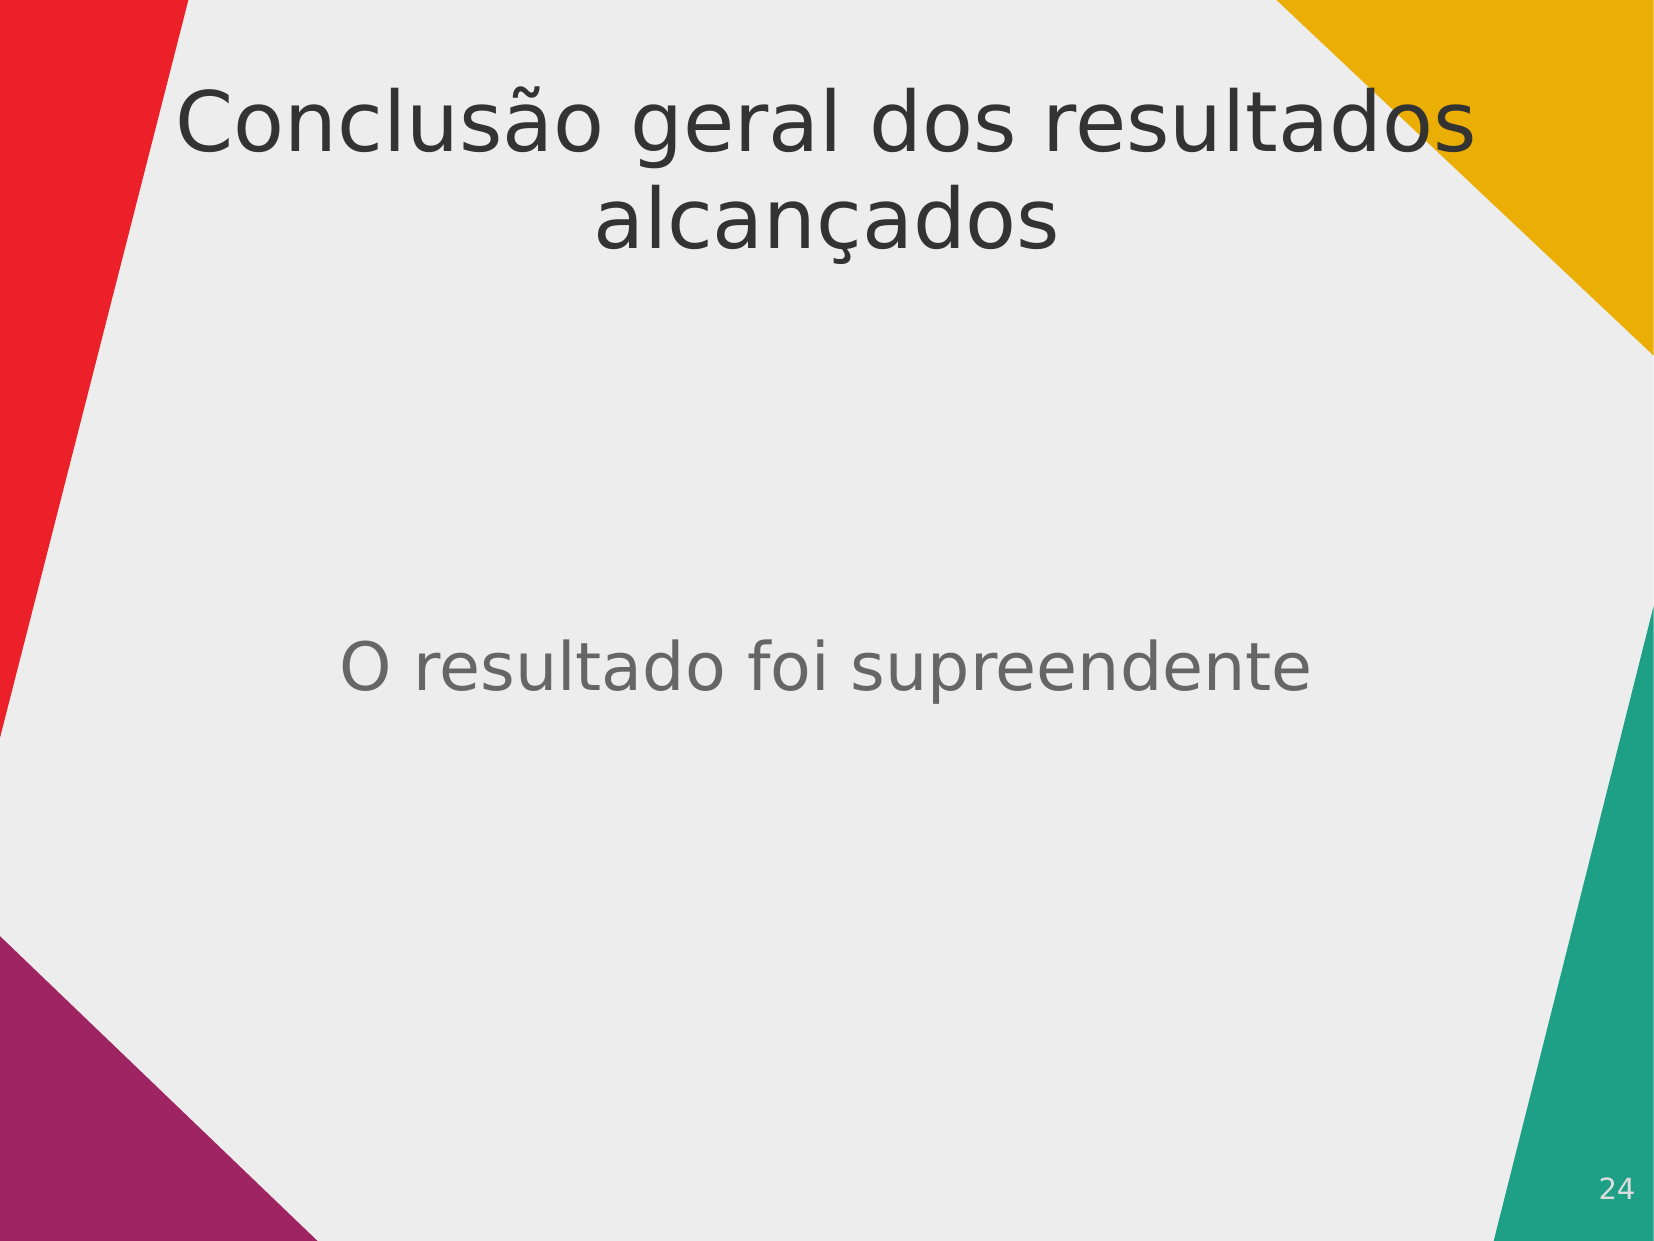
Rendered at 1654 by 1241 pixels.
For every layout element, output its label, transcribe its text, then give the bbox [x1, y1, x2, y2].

subtitle O resultado foi supreendente [114, 302, 1539, 1033]
title Conclusão geral dos resultados alcançados [114, 73, 1539, 271]
